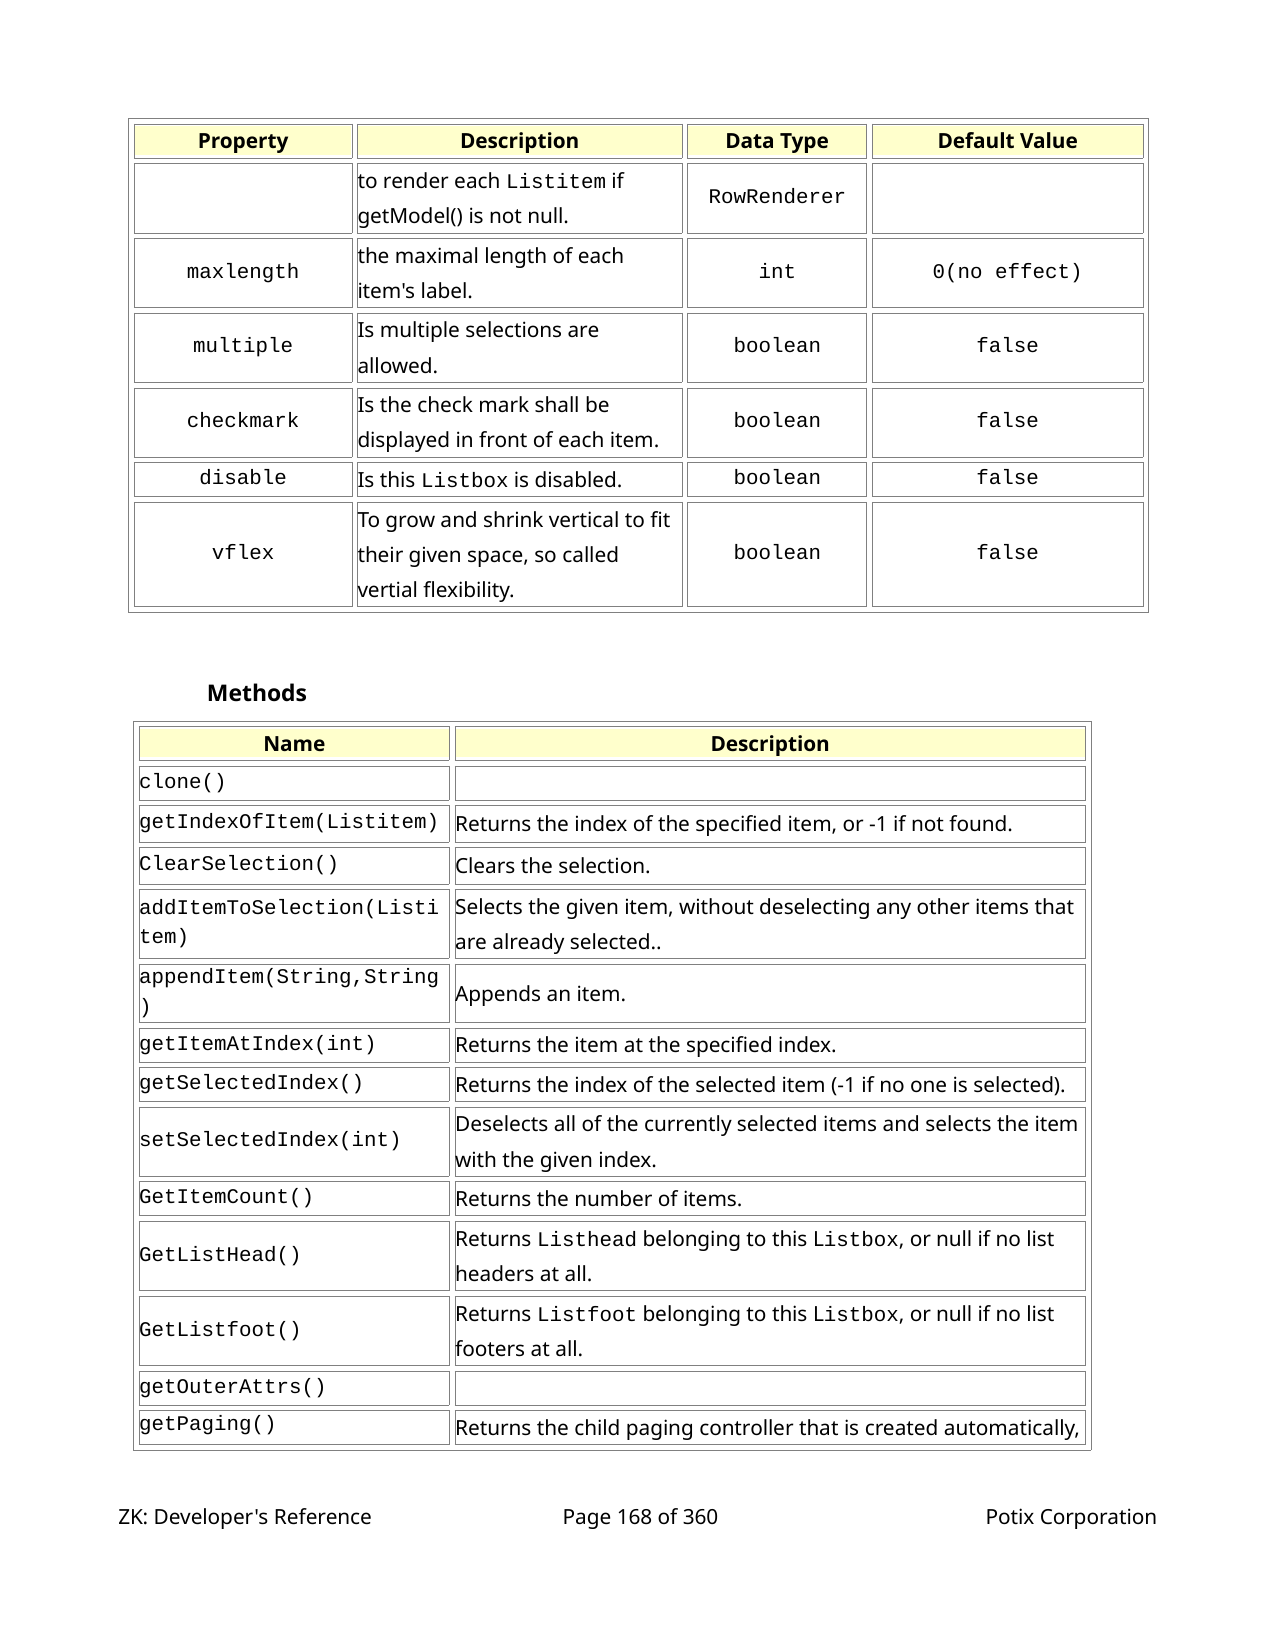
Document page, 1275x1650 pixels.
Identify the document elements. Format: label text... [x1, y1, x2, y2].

table_cell Returns the child paging controller that is created automatically, [452, 1405, 1088, 1444]
table_cell Returns the index of the specified item, or -1 if not found. [452, 800, 1088, 842]
table_cell Is multiple selections are allowed. [354, 307, 685, 382]
table_cell [869, 158, 1146, 233]
table_cell disable [131, 457, 354, 496]
table_header Description [354, 119, 685, 158]
table_cell Appends an item. [452, 958, 1088, 1022]
table_cell [131, 158, 354, 233]
table_cell Is this Listbox is disabled. [354, 457, 685, 496]
table_header Description [452, 722, 1088, 760]
table_header Data Type [685, 119, 869, 158]
table_cell clone() [136, 760, 452, 800]
table_cell checkmark [131, 382, 354, 457]
table_cell addItemToSelection(Listitem) [136, 884, 452, 958]
table_cell to render each Listitem if getModel() is not null. [354, 158, 685, 233]
table_cell Selects the given item, without deselecting any other items that are already selected.. [452, 884, 1088, 958]
table_cell false [869, 382, 1146, 457]
table_cell [452, 760, 1088, 800]
table_cell vflex [131, 496, 354, 606]
table_cell GetListHead() [136, 1215, 452, 1290]
table_cell Returns the item at the specified index. [452, 1022, 1088, 1062]
table_cell false [869, 307, 1146, 382]
table_cell boolean [685, 307, 869, 382]
table_cell appendItem(String,String) [136, 958, 452, 1022]
table_cell Clears the selection. [452, 842, 1088, 883]
table_cell getPaging() [136, 1405, 452, 1444]
table_cell GetItemCount() [136, 1176, 452, 1215]
table_header Default Value [869, 119, 1146, 158]
table_cell 0(no effect) [869, 233, 1146, 307]
table_cell [452, 1365, 1088, 1405]
table_header Property [131, 119, 354, 158]
table_cell int [685, 233, 869, 307]
table_cell getSelectedIndex() [136, 1062, 452, 1101]
table_cell Returns Listfoot belonging to this Listbox, or null if no list footers at all. [452, 1290, 1088, 1365]
table_cell boolean [685, 496, 869, 606]
table_cell the maximal length of each item's label. [354, 233, 685, 307]
table_cell false [869, 496, 1146, 606]
table_cell Returns Listhead belonging to this Listbox, or null if no list headers at all. [452, 1215, 1088, 1290]
table_cell false [869, 457, 1146, 496]
table_cell Deselects all of the currently selected items and selects the item with the given index. [452, 1101, 1088, 1176]
table_cell setSelectedIndex(int) [136, 1101, 452, 1176]
table_cell [456, 767, 1085, 800]
table_cell GetListfoot() [136, 1290, 452, 1365]
table_header Name [136, 722, 452, 760]
table_cell getOuterAttrs() [136, 1365, 452, 1405]
table_cell Is the check mark shall be displayed in front of each item. [354, 382, 685, 457]
table_cell getIndexOfItem(Listitem) [136, 800, 452, 842]
subtitle Methods [207, 677, 1157, 708]
table_cell boolean [685, 457, 869, 496]
table_cell getItemAtIndex(int) [136, 1022, 452, 1062]
table_cell RowRenderer [685, 158, 869, 233]
table_cell To grow and shrink vertical to fit their given space, so called vertial flexibility. [354, 496, 685, 606]
table_cell multiple [131, 307, 354, 382]
table_cell maxlength [131, 233, 354, 307]
table_cell boolean [685, 382, 869, 457]
table_cell [456, 1372, 1085, 1405]
table_cell Returns the index of the selected item (-1 if no one is selected). [452, 1062, 1088, 1101]
table_cell Returns the number of items. [452, 1176, 1088, 1215]
table_cell ClearSelection() [136, 842, 452, 883]
